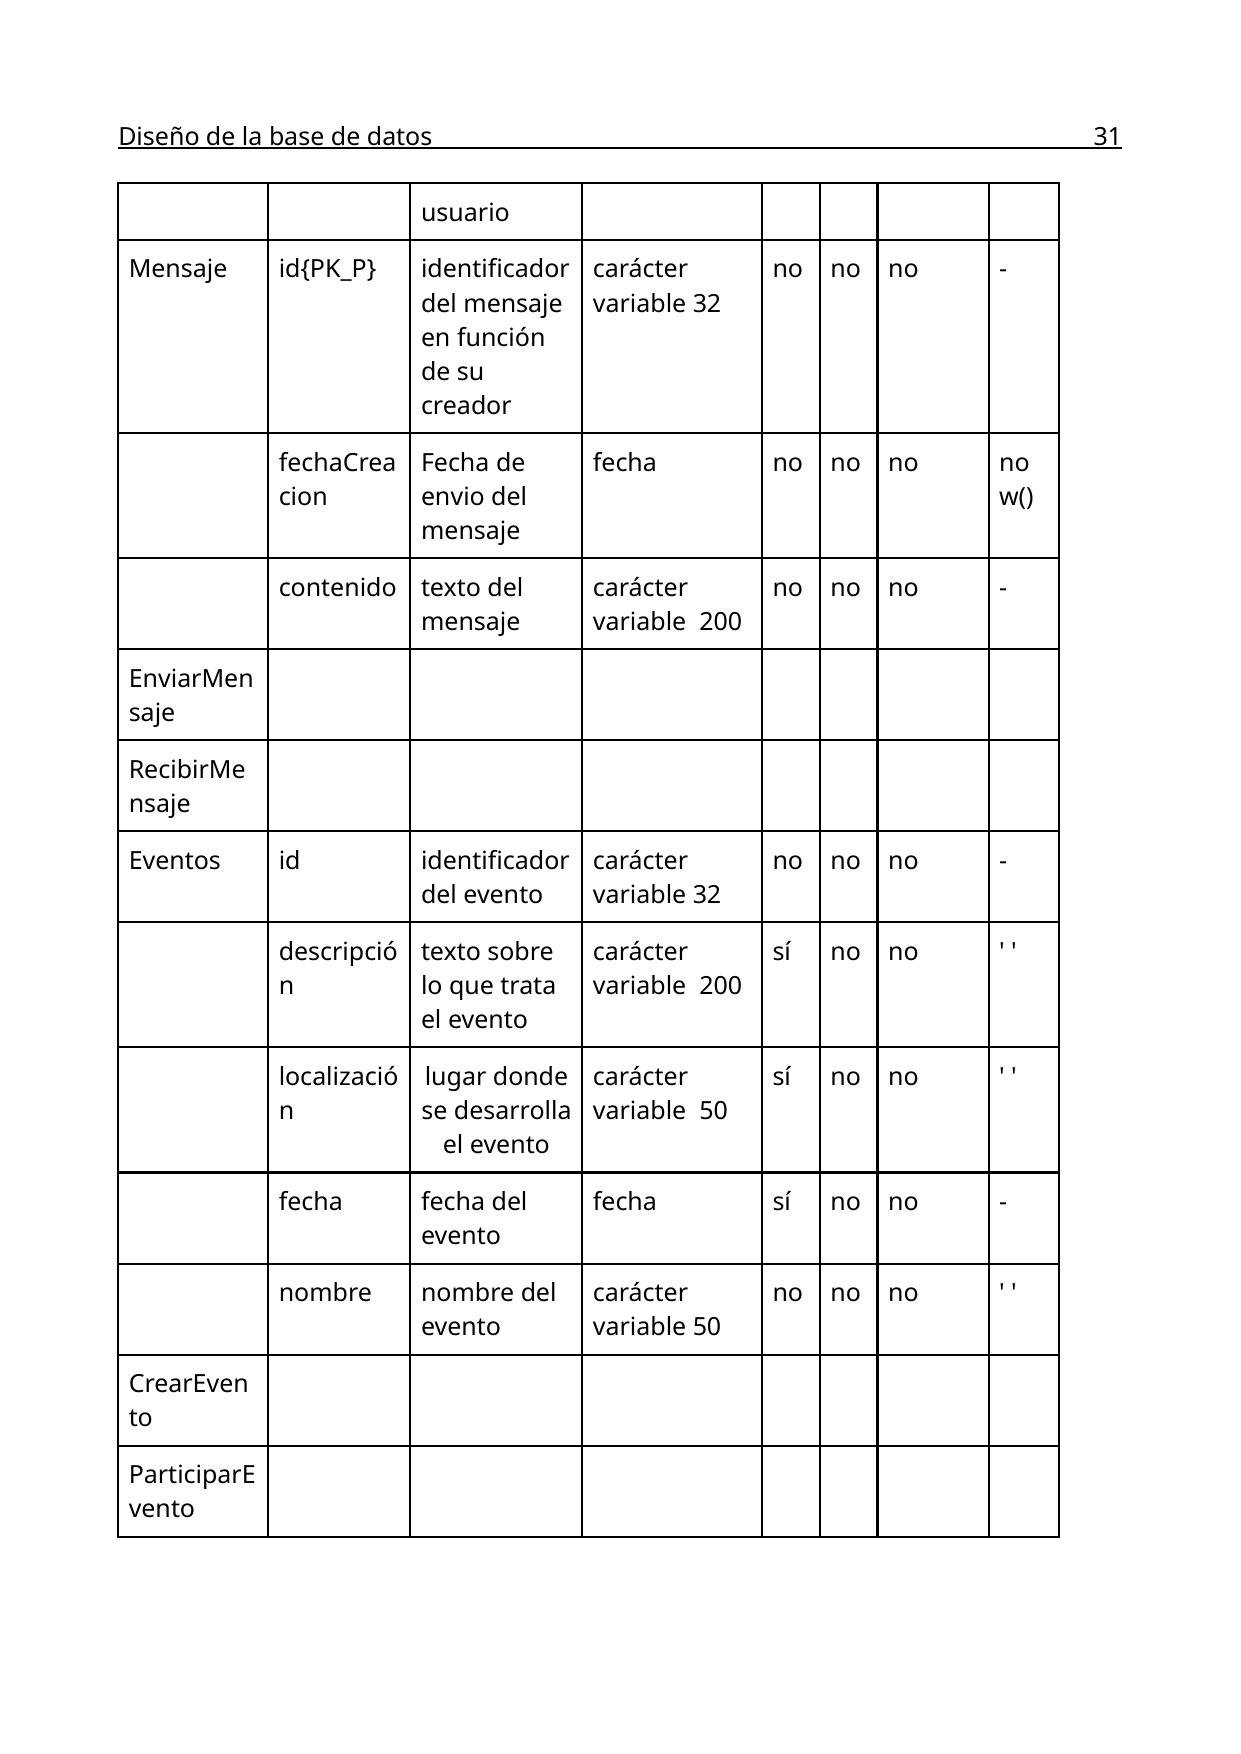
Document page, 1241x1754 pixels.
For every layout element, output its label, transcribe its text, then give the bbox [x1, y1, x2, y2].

table_cell no [879, 923, 988, 1046]
table_cell [879, 1356, 988, 1444]
table_cell descripción [269, 923, 409, 1046]
table_cell now() [990, 434, 1058, 557]
table_cell no [821, 832, 876, 921]
table_cell texto del mensaje [411, 559, 581, 648]
table_cell no [879, 434, 988, 557]
table_cell usuario [411, 184, 581, 239]
table_cell [763, 741, 819, 830]
table_cell contenido [269, 559, 409, 648]
table_cell localización [269, 1048, 409, 1171]
table_cell ' ' [990, 923, 1058, 1046]
table_cell no [879, 241, 988, 432]
table_cell [821, 184, 876, 239]
table_cell [763, 1356, 819, 1444]
table_cell [763, 1447, 819, 1536]
table_cell [119, 1048, 267, 1171]
table_cell [411, 650, 581, 739]
table_cell [119, 184, 267, 239]
table_cell fecha del evento [411, 1174, 581, 1262]
table_cell Eventos [119, 832, 267, 921]
table_cell sí [763, 1174, 819, 1262]
table_cell ' ' [990, 1048, 1058, 1171]
table_cell [821, 741, 876, 830]
table_cell carácter variable 32 [583, 241, 761, 432]
table_cell [879, 650, 988, 739]
table_cell no [821, 1048, 876, 1171]
table_cell [269, 1356, 409, 1444]
table_cell no [821, 559, 876, 648]
table_cell no [879, 1174, 988, 1262]
table_cell [269, 650, 409, 739]
table_cell [119, 559, 267, 648]
table_cell - [990, 1174, 1058, 1262]
table_cell ParticiparEvento [119, 1447, 267, 1536]
table_cell [990, 650, 1058, 739]
table_cell [269, 184, 409, 239]
table_cell no [821, 1174, 876, 1262]
table_cell CrearEvento [119, 1356, 267, 1444]
table_cell [821, 1356, 876, 1444]
table_cell [879, 1447, 988, 1536]
table_cell [119, 1174, 267, 1262]
table_cell carácter variable 32 [583, 832, 761, 921]
table_cell [821, 650, 876, 739]
table_cell no [763, 241, 819, 432]
table_cell [879, 184, 988, 239]
table_cell ' ' [990, 1265, 1058, 1353]
table_cell [269, 741, 409, 830]
table_cell Mensaje [119, 241, 267, 432]
table_cell no [879, 1265, 988, 1353]
table_cell lugar donde se desarrolla el evento [411, 1048, 581, 1171]
table_cell [119, 923, 267, 1046]
table_cell fecha [583, 1174, 761, 1262]
table_cell fecha [583, 434, 761, 557]
table_cell [763, 650, 819, 739]
table_cell texto sobre lo que trata el evento [411, 923, 581, 1046]
table_cell sí [763, 923, 819, 1046]
table_cell id [269, 832, 409, 921]
table_cell - [990, 559, 1058, 648]
table_cell id{PK_P} [269, 241, 409, 432]
table_cell sí [763, 1048, 819, 1171]
table_cell [879, 741, 988, 830]
table_cell [583, 1447, 761, 1536]
table_cell nombre del evento [411, 1265, 581, 1353]
table_cell no [879, 832, 988, 921]
table_cell no [763, 434, 819, 557]
table_cell identificador del mensaje en función de su creador [411, 241, 581, 432]
table_cell fecha [269, 1174, 409, 1262]
table_cell [990, 741, 1058, 830]
table_cell [583, 1356, 761, 1444]
table_cell EnviarMensaje [119, 650, 267, 739]
table_cell [583, 741, 761, 830]
table_cell [763, 184, 819, 239]
table_cell [990, 1356, 1058, 1444]
table_cell - [990, 241, 1058, 432]
table_cell - [990, 184, 1058, 239]
table_cell Fecha de envio del mensaje [411, 434, 581, 557]
table_cell [583, 184, 761, 239]
table_cell no [821, 923, 876, 1046]
table_cell [821, 1447, 876, 1536]
table_cell identificador del evento [411, 832, 581, 921]
table_cell no [763, 559, 819, 648]
table_cell [411, 1447, 581, 1536]
table_cell [119, 1265, 267, 1353]
table_cell no [763, 832, 819, 921]
table_cell no [821, 1265, 876, 1353]
table_cell nombre [269, 1265, 409, 1353]
table_cell no [821, 241, 876, 432]
table_cell no [879, 559, 988, 648]
table_cell no [879, 1048, 988, 1171]
table_cell carácter variable 50 [583, 1265, 761, 1353]
table_cell RecibirMensaje [119, 741, 267, 830]
table_cell [583, 650, 761, 739]
table_cell carácter variable 50 [583, 1048, 761, 1171]
table_cell carácter variable 200 [583, 923, 761, 1046]
table_cell [269, 1447, 409, 1536]
table_cell fechaCreacion [269, 434, 409, 557]
table_cell no [763, 1265, 819, 1353]
table_cell carácter variable 200 [583, 559, 761, 648]
table_cell [990, 1447, 1058, 1536]
table_cell - [990, 832, 1058, 921]
table_cell no [821, 434, 876, 557]
table_cell [411, 1356, 581, 1444]
table_cell [119, 434, 267, 557]
table_cell [411, 741, 581, 830]
